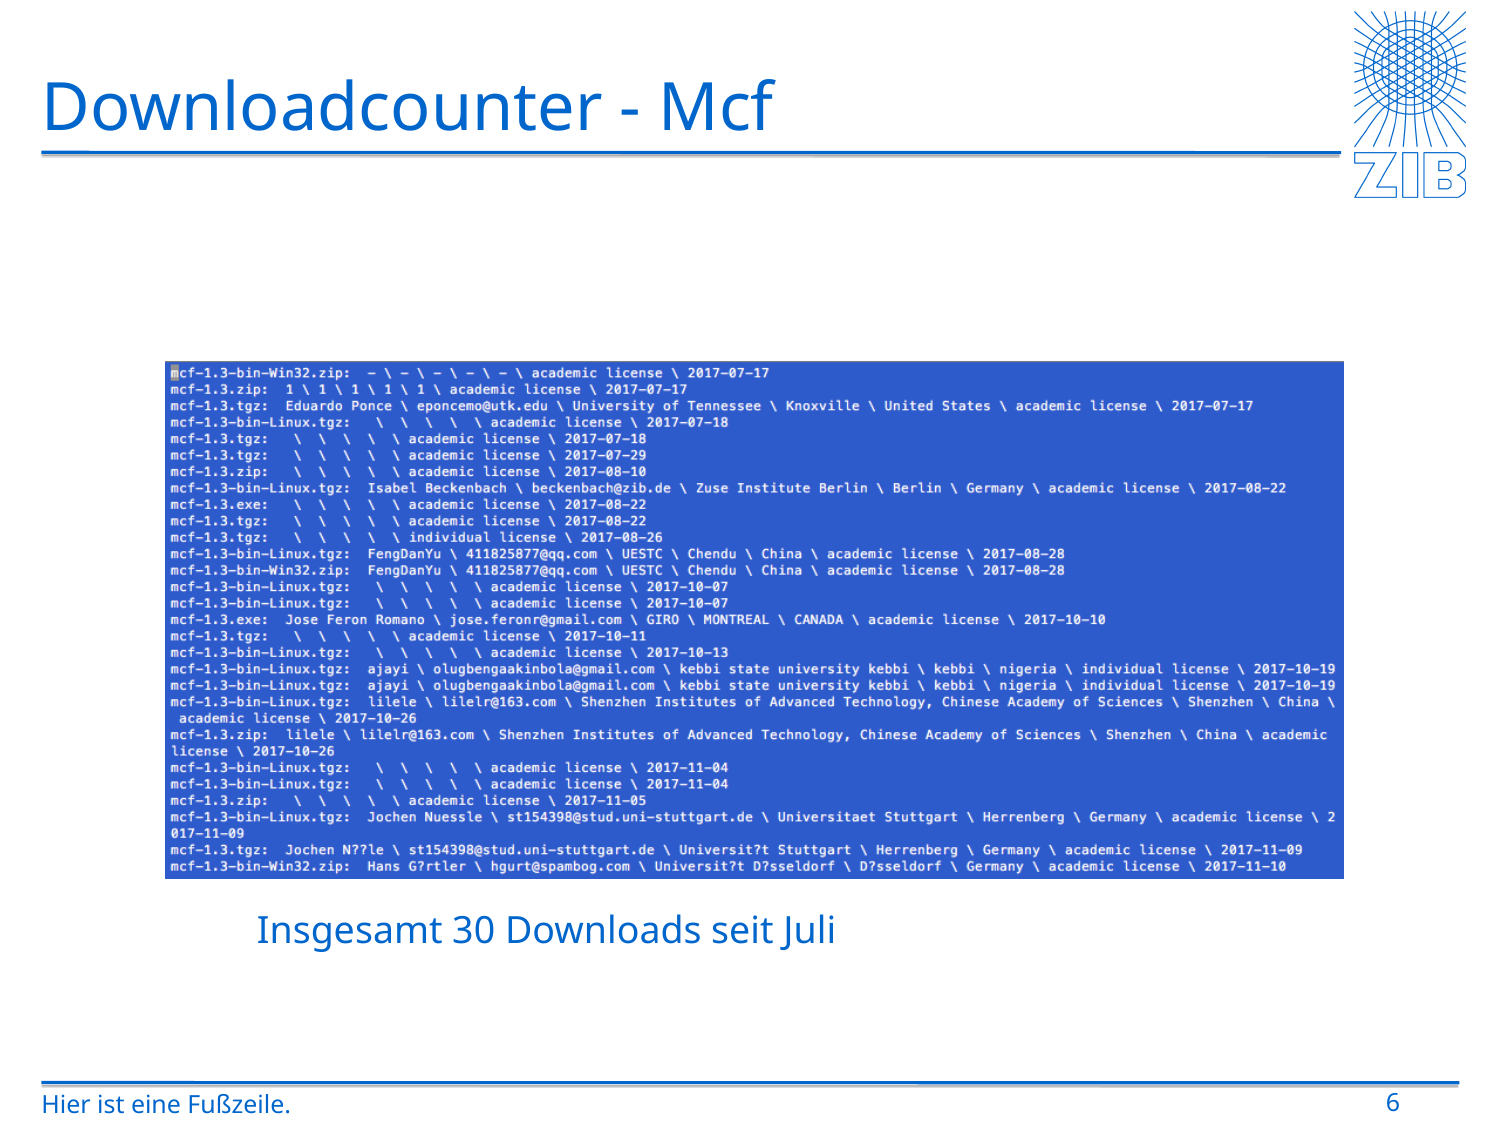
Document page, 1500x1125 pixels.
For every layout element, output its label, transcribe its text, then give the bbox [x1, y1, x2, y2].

picture [1353, 11, 1466, 198]
picture [165, 361, 1344, 879]
title Downloadcounter - Mcf [41, 0, 1342, 152]
slide_number [1370, 1082, 1460, 1124]
text_box Insgesamt 30 Downloads seit Juli [242, 896, 1010, 957]
footer Hier ist eine Fußzeile. [41, 1082, 1370, 1124]
